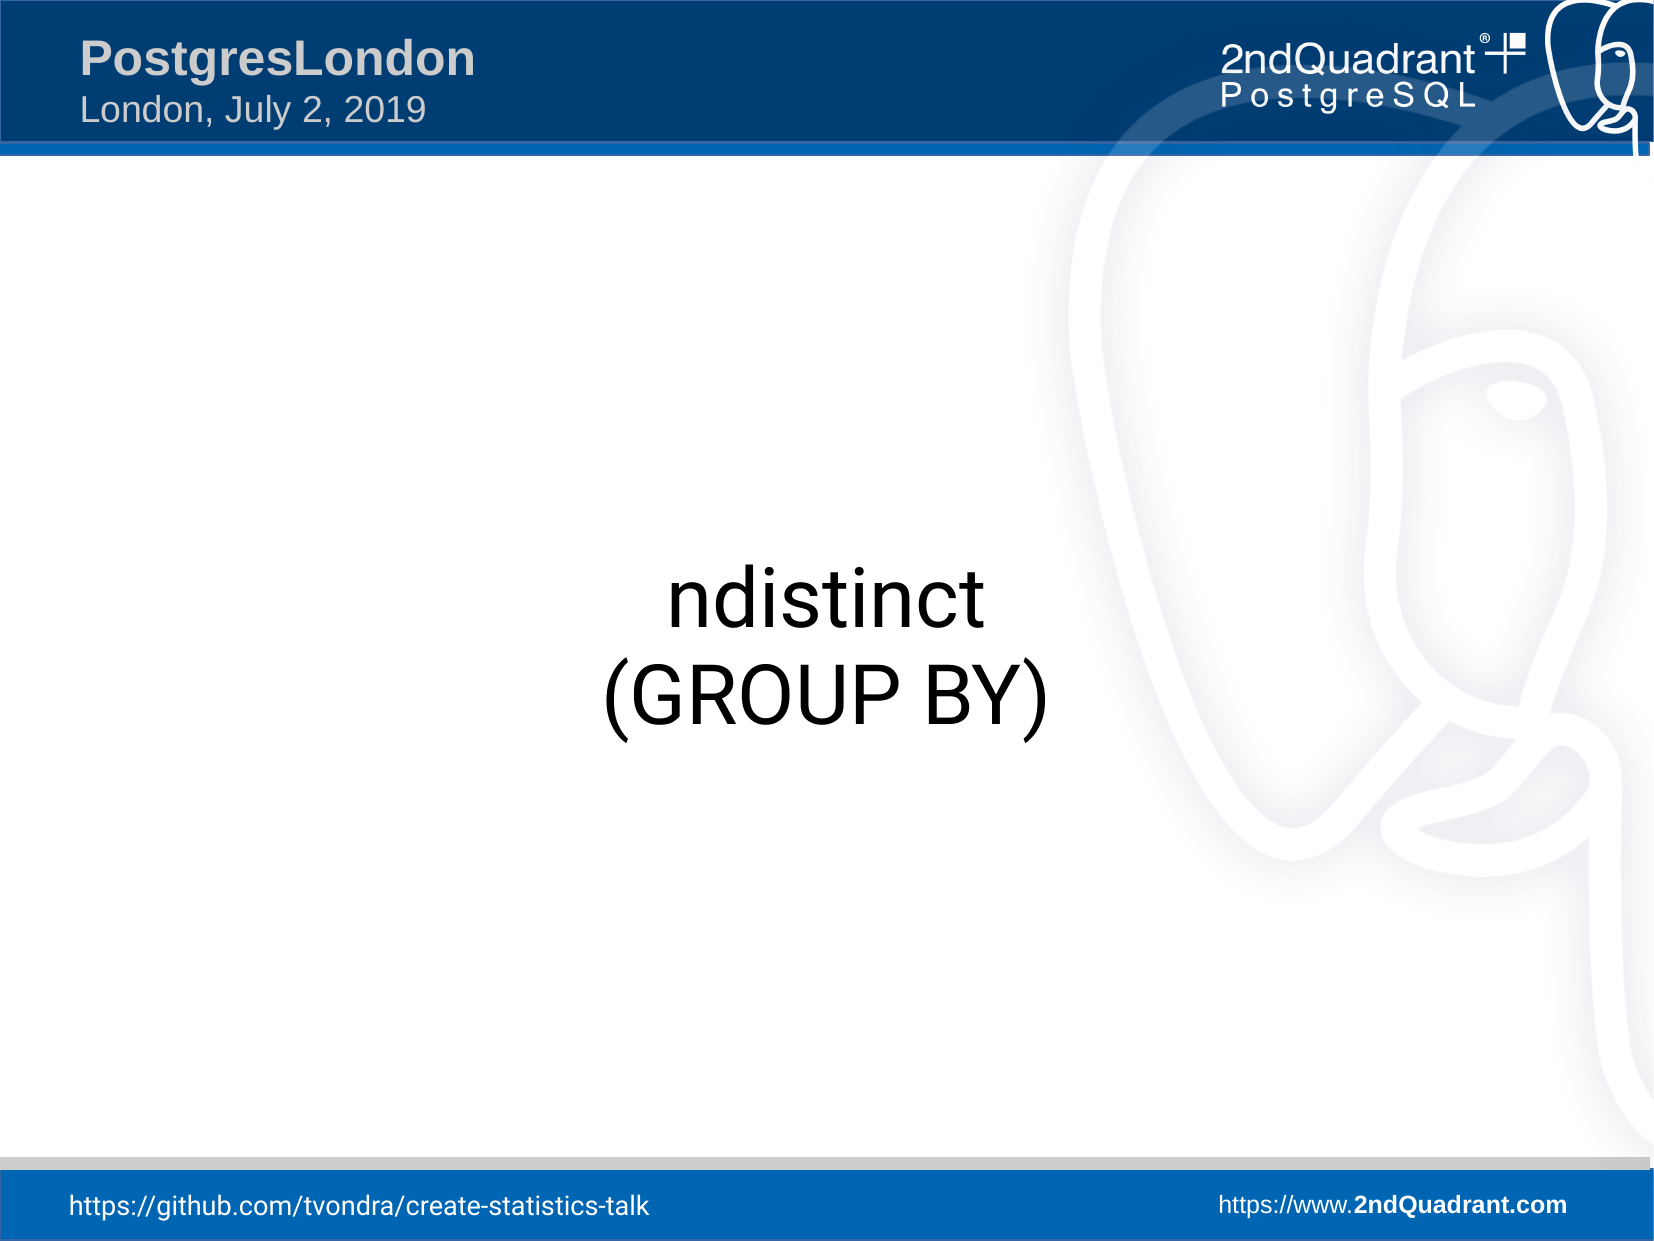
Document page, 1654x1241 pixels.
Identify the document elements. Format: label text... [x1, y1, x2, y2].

picture [632, 0, 1654, 1241]
subtitle ndistinct (GROUP BY) [82, 167, 1571, 1128]
